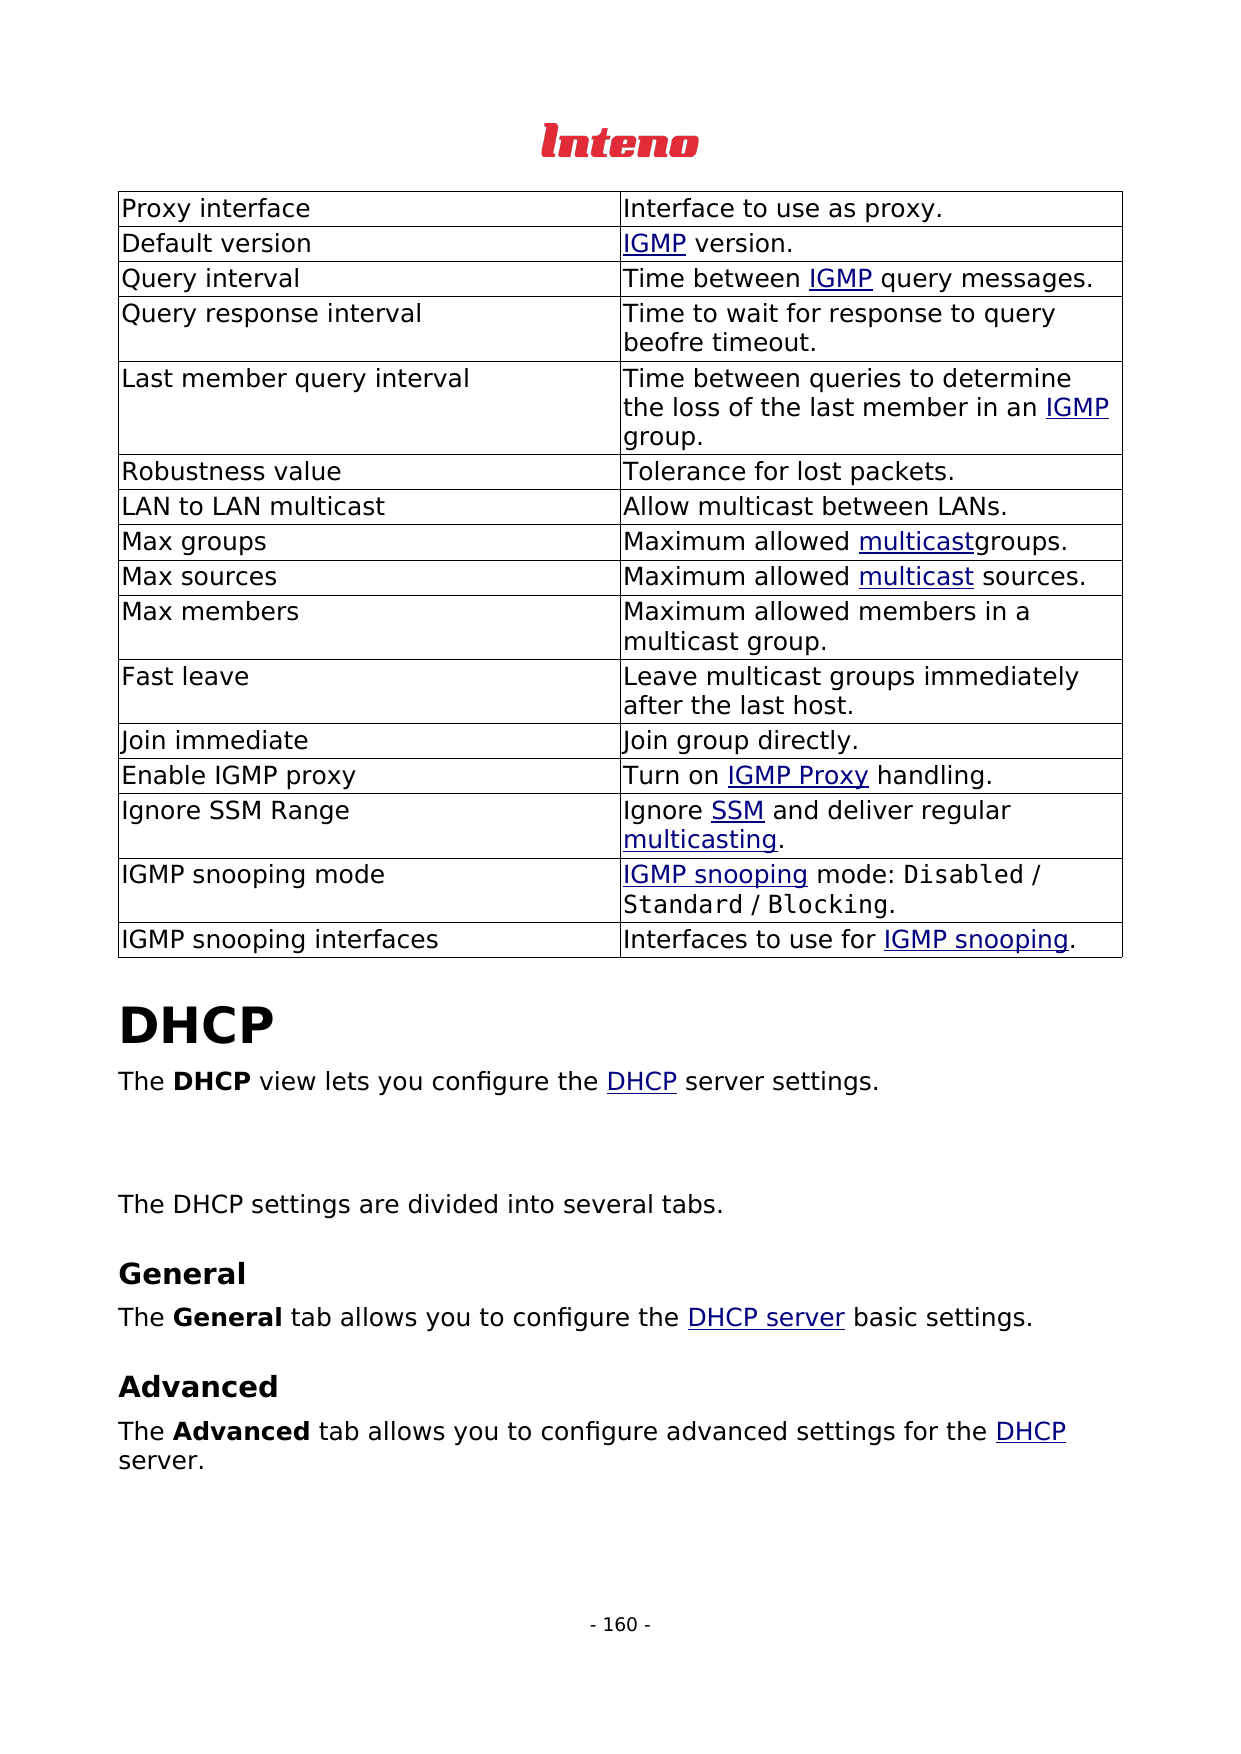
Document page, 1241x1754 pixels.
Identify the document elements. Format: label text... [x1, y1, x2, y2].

table_cell IGMP snooping mode: Disabled / Standard / Blocking. [621, 859, 1122, 922]
table_cell Query interval [119, 262, 620, 296]
table_cell Interface to use as proxy. [621, 192, 1122, 226]
table_cell Leave multicast groups immediately after the last host. [621, 660, 1122, 723]
table_cell Query response interval [119, 297, 620, 361]
table_cell Default version [119, 227, 620, 261]
table_cell LAN to LAN multicast [119, 490, 620, 524]
table_cell Join immediate [119, 724, 620, 758]
table_cell Maximum allowed multicast sources. [621, 561, 1122, 594]
table_cell Max groups [119, 525, 620, 559]
text The DHCP settings are divided into several tabs. [118, 1190, 1122, 1219]
subtitle General [118, 1257, 1122, 1291]
table_cell Maximum allowed members in a multicast group. [621, 596, 1122, 659]
table_cell Max members [119, 596, 620, 659]
table_cell Turn on IGMP Proxy handling. [621, 759, 1122, 793]
table_cell Ignore SSM Range [119, 794, 620, 858]
table_cell Last member query interval [119, 362, 620, 454]
table_cell IGMP version. [621, 227, 1122, 261]
text The General tab allows you to configure the DHCP server basic settings. [118, 1303, 1122, 1333]
table_cell Fast leave [119, 660, 620, 723]
table_cell Time between IGMP query messages. [621, 262, 1122, 296]
table_cell IGMP snooping mode [119, 859, 620, 922]
table_cell Ignore SSM and deliver regular multicasting. [621, 794, 1122, 858]
text The DHCP view lets you configure the DHCP server settings. [118, 1068, 1122, 1097]
table_cell Time to wait for response to query beofre timeout. [621, 297, 1122, 361]
table_cell Time between queries to determine the loss of the last member in an IGMP group. [621, 362, 1122, 454]
text The Advanced tab allows you to configure advanced settings for the DHCP server. [118, 1417, 1122, 1475]
subtitle Advanced [118, 1370, 1122, 1404]
table_cell IGMP snooping interfaces [119, 923, 620, 957]
table_cell Proxy interface [119, 192, 620, 226]
table_cell Maximum allowed multicastgroups. [621, 525, 1122, 559]
table_cell Enable IGMP proxy [119, 759, 620, 793]
table_cell Join group directly. [621, 724, 1122, 758]
table_cell Allow multicast between LANs. [621, 490, 1122, 524]
subtitle DHCP [118, 997, 1122, 1055]
table_cell Tolerance for lost packets. [621, 455, 1122, 489]
table_cell Max sources [119, 561, 620, 594]
table_cell Robustness value [119, 455, 620, 489]
table_cell Interfaces to use for IGMP snooping. [621, 923, 1122, 957]
picture [531, 118, 709, 162]
